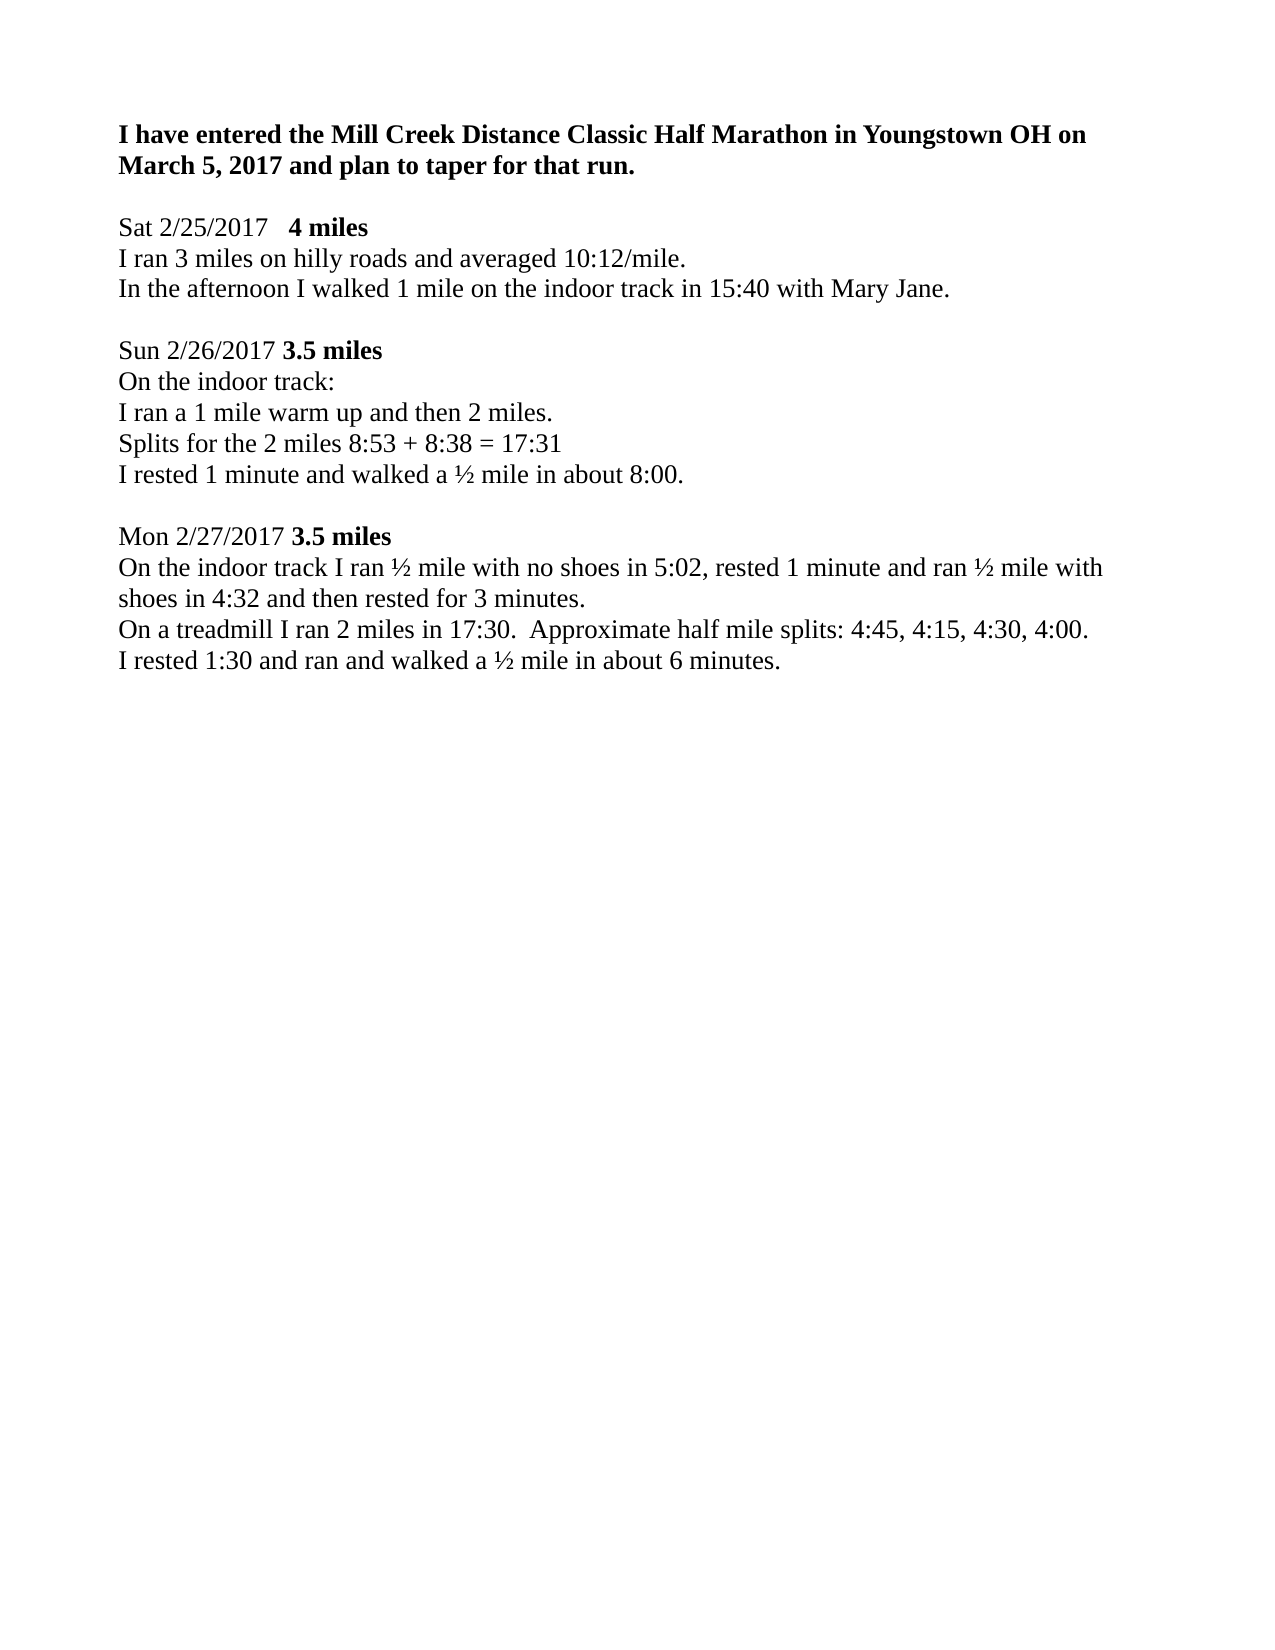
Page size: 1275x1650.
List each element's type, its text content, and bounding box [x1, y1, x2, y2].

text I have entered the Mill Creek Distance Classic Half Marathon in Youngstown OH on March 5, 2017 and plan to taper for that run. [118, 118, 1157, 180]
text In the afternoon I walked 1 mile on the indoor track in 15:40 with Mary Jane. [118, 273, 1157, 304]
text Sat 2/25/2017 4 miles [118, 211, 1157, 242]
text Sun 2/26/2017 3.5 miles [118, 335, 1157, 366]
text I rested 1 minute and walked a ½ mile in about 8:00. [118, 458, 1157, 489]
text I rested 1:30 and ran and walked a ½ mile in about 6 minutes. [118, 644, 1157, 675]
text On the indoor track: [118, 366, 1157, 397]
text I ran 3 miles on hilly roads and averaged 10:12/mile. [118, 242, 1157, 273]
text On a treadmill I ran 2 miles in 17:30. Approximate half mile splits: 4:45, 4:15, 4:30, 4:00. [118, 613, 1157, 644]
text I ran a 1 mile warm up and then 2 miles. [118, 397, 1157, 427]
text Mon 2/27/2017 3.5 miles [118, 520, 1157, 551]
text On the indoor track I ran ½ mile with no shoes in 5:02, rested 1 minute and ran ½ mile with shoes in 4:32 and then rested for 3 minutes. [118, 551, 1157, 613]
text Splits for the 2 miles 8:53 + 8:38 = 17:31 [118, 427, 1157, 458]
